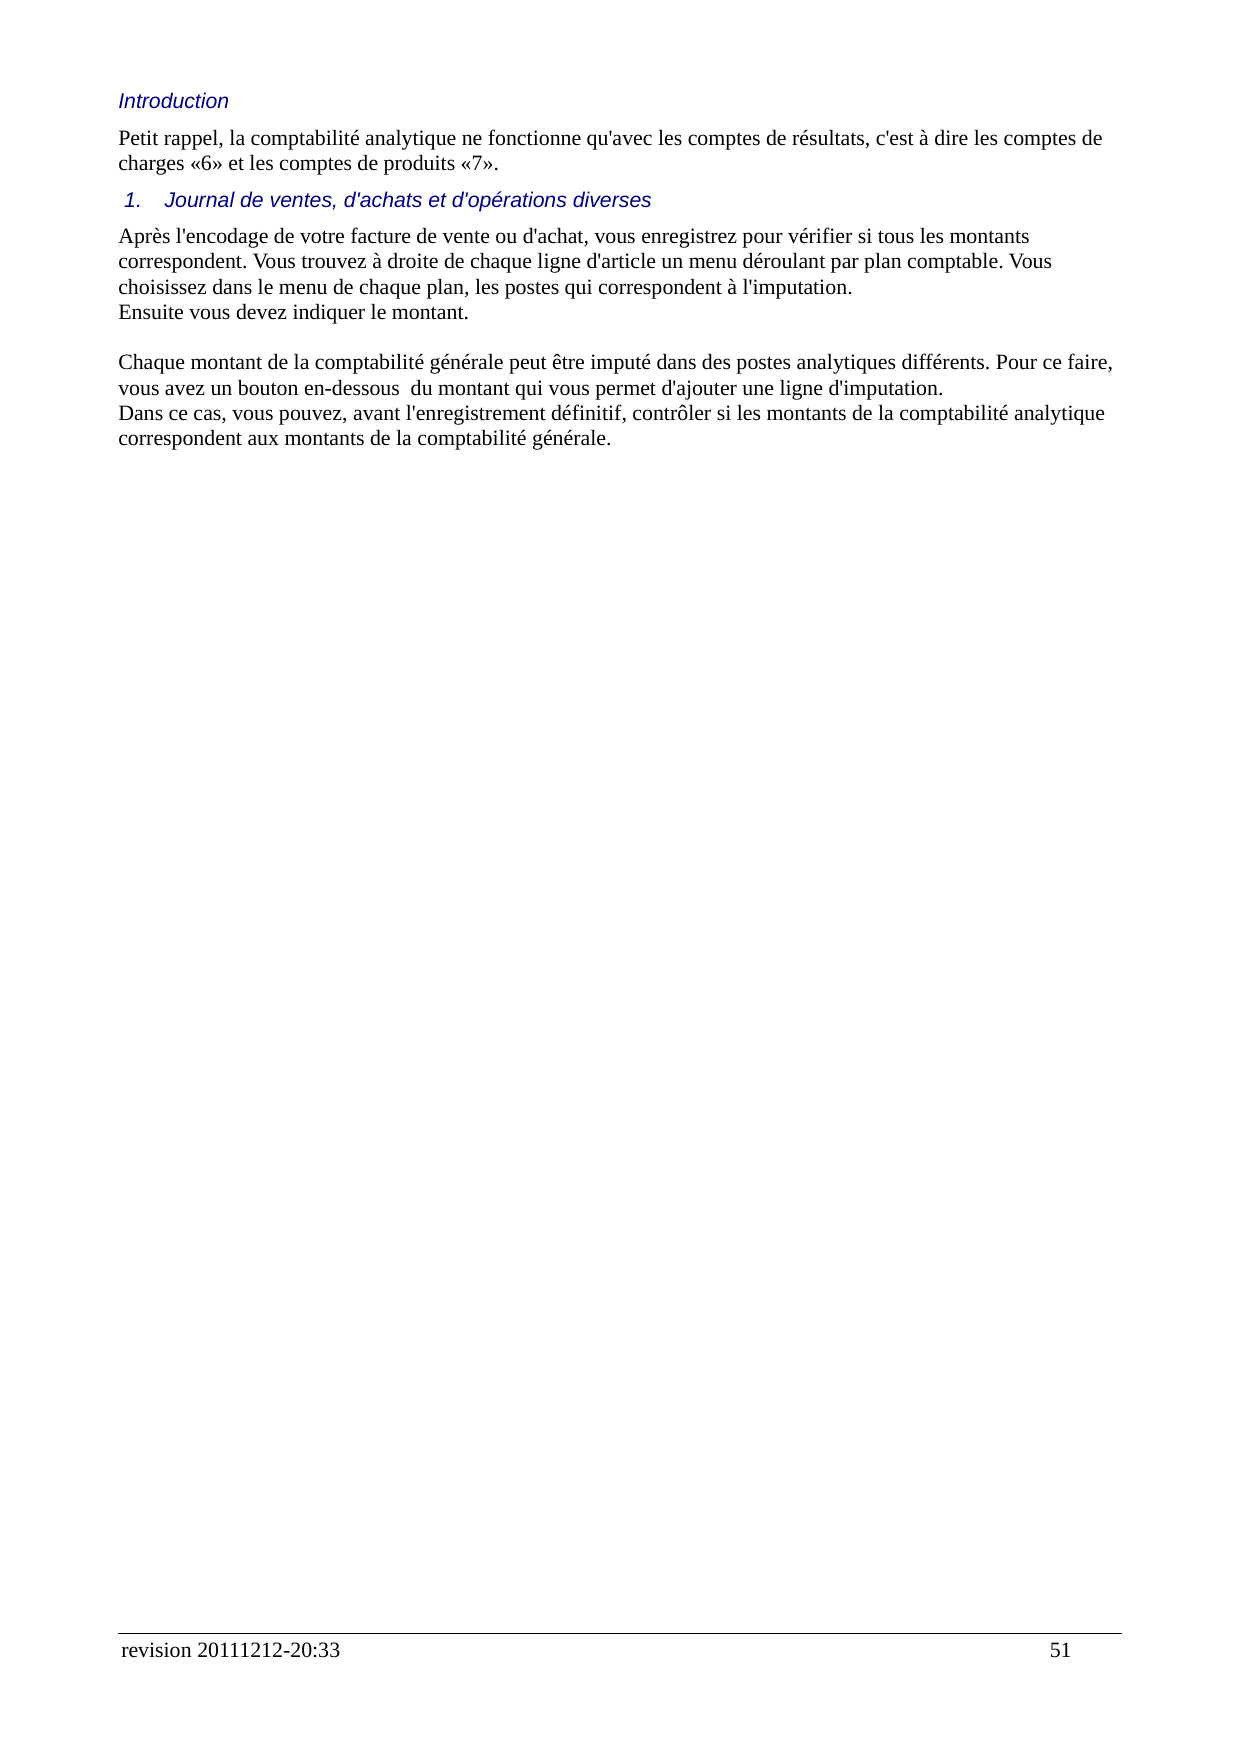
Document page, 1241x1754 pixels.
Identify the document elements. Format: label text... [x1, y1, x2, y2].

subtitle Introduction [118, 88, 1122, 113]
text Chaque montant de la comptabilité générale peut être imputé dans des postes analytiques différents. Pour ce faire, vous avez un bouton en-dessous du montant qui vous permet d'ajouter une ligne d'imputation. [118, 349, 1122, 400]
text Ensuite vous devez indiquer le montant. [118, 299, 1122, 324]
text Petit rappel, la comptabilité analytique ne fonctionne qu'avec les comptes de résultats, c'est à dire les comptes de charges «6» et les comptes de produits «7». [118, 125, 1122, 175]
text Après l'encodage de votre facture de vente ou d'achat, vous enregistrez pour vérifier si tous les montants correspondent. Vous trouvez à droite de chaque ligne d'article un menu déroulant par plan comptable. Vous choisissez dans le menu de chaque plan, les postes qui correspondent à l'imputation. [118, 223, 1122, 299]
subtitle Journal de ventes, d'achats et d'opérations diverses [118, 187, 1122, 211]
text Dans ce cas, vous pouvez, avant l'enregistrement définitif, contrôler si les montants de la comptabilité analytique correspondent aux montants de la comptabilité générale. [118, 400, 1122, 450]
